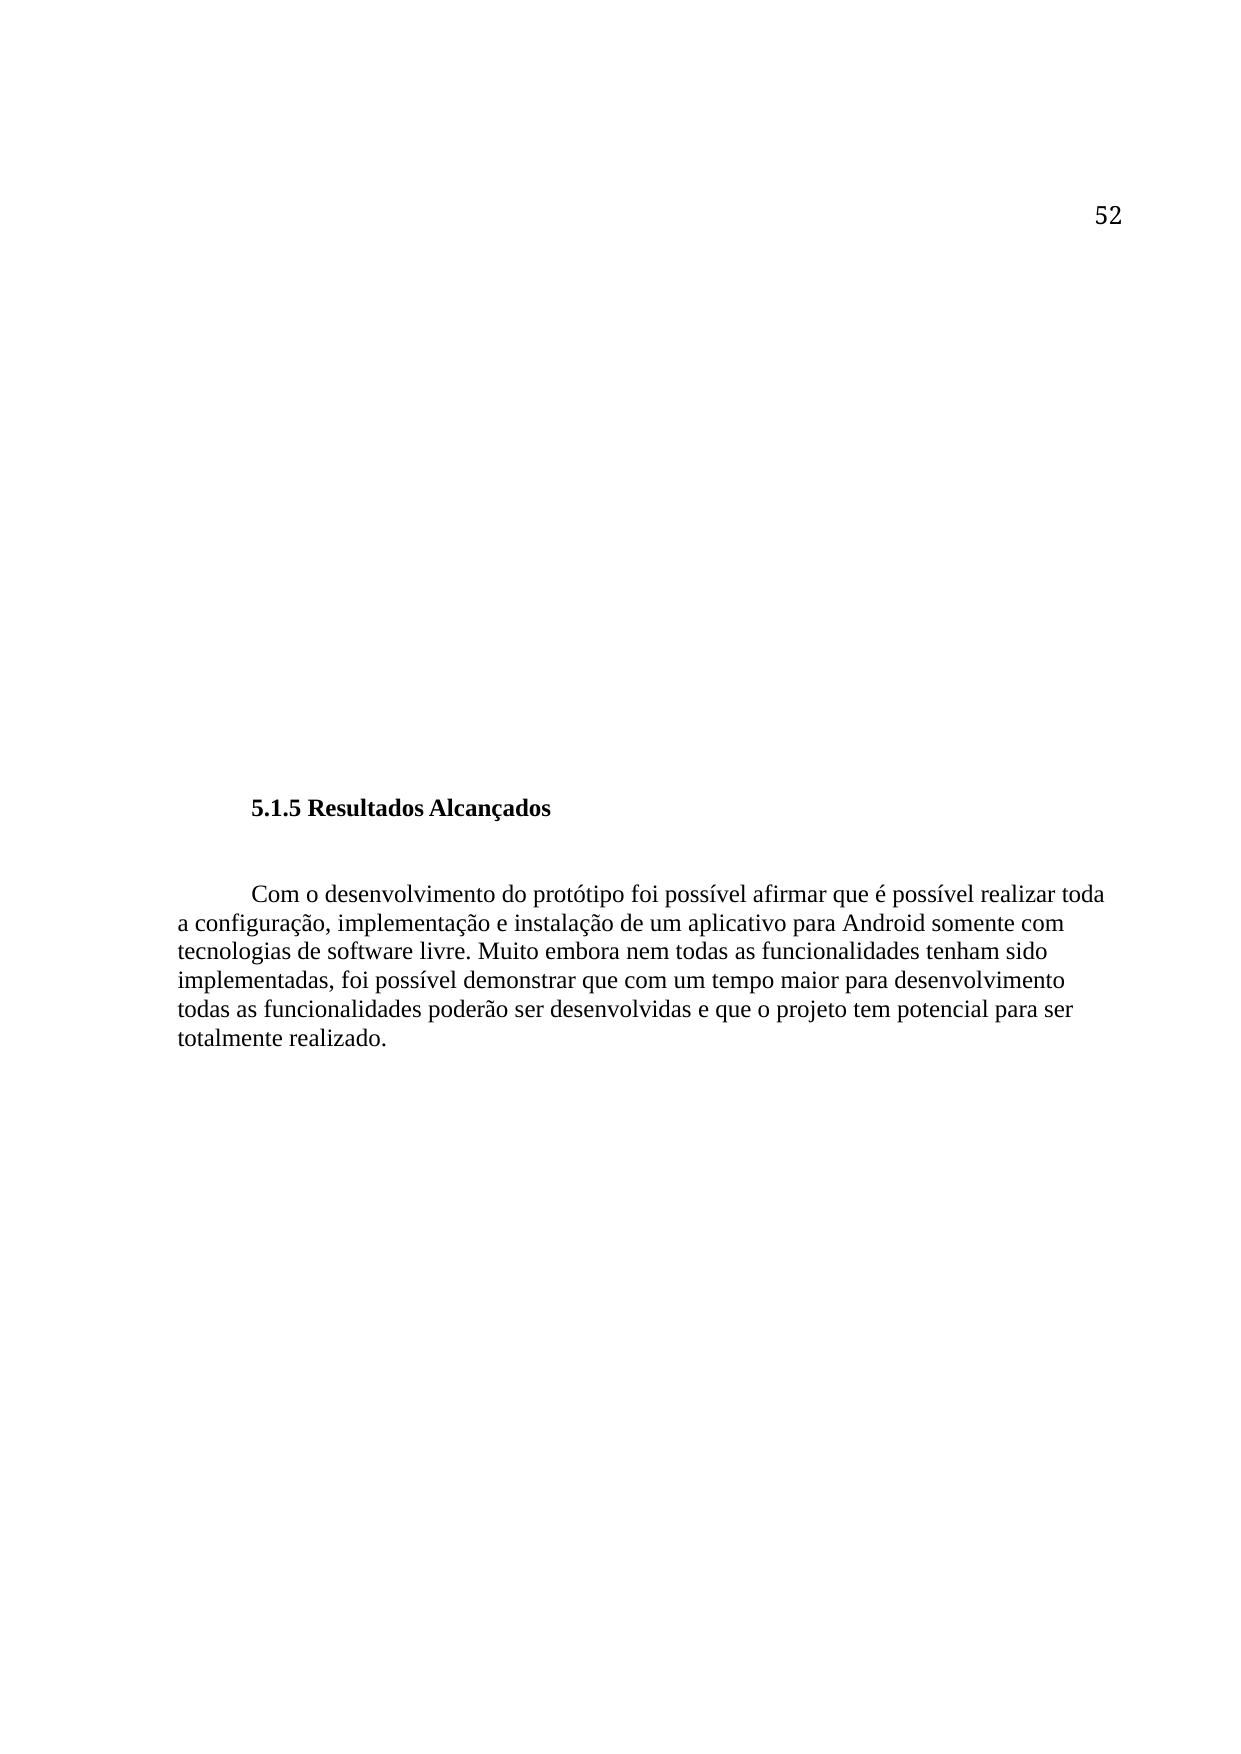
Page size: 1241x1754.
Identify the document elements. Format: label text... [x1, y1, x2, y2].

text Com o desenvolvimento do protótipo foi possível afirmar que é possível realizar toda a configuração, implementação e instalação de um aplicativo para Android somente com tecnologias de software livre. Muito embora nem todas as funcionalidades tenham sido implementadas, foi possível demonstrar que com um tempo maior para desenvolvimento todas as funcionalidades poderão ser desenvolvidas e que o projeto tem potencial para ser totalmente realizado. [177, 879, 1122, 1051]
text 5.1.5 Resultados Alcançados [177, 793, 1122, 821]
